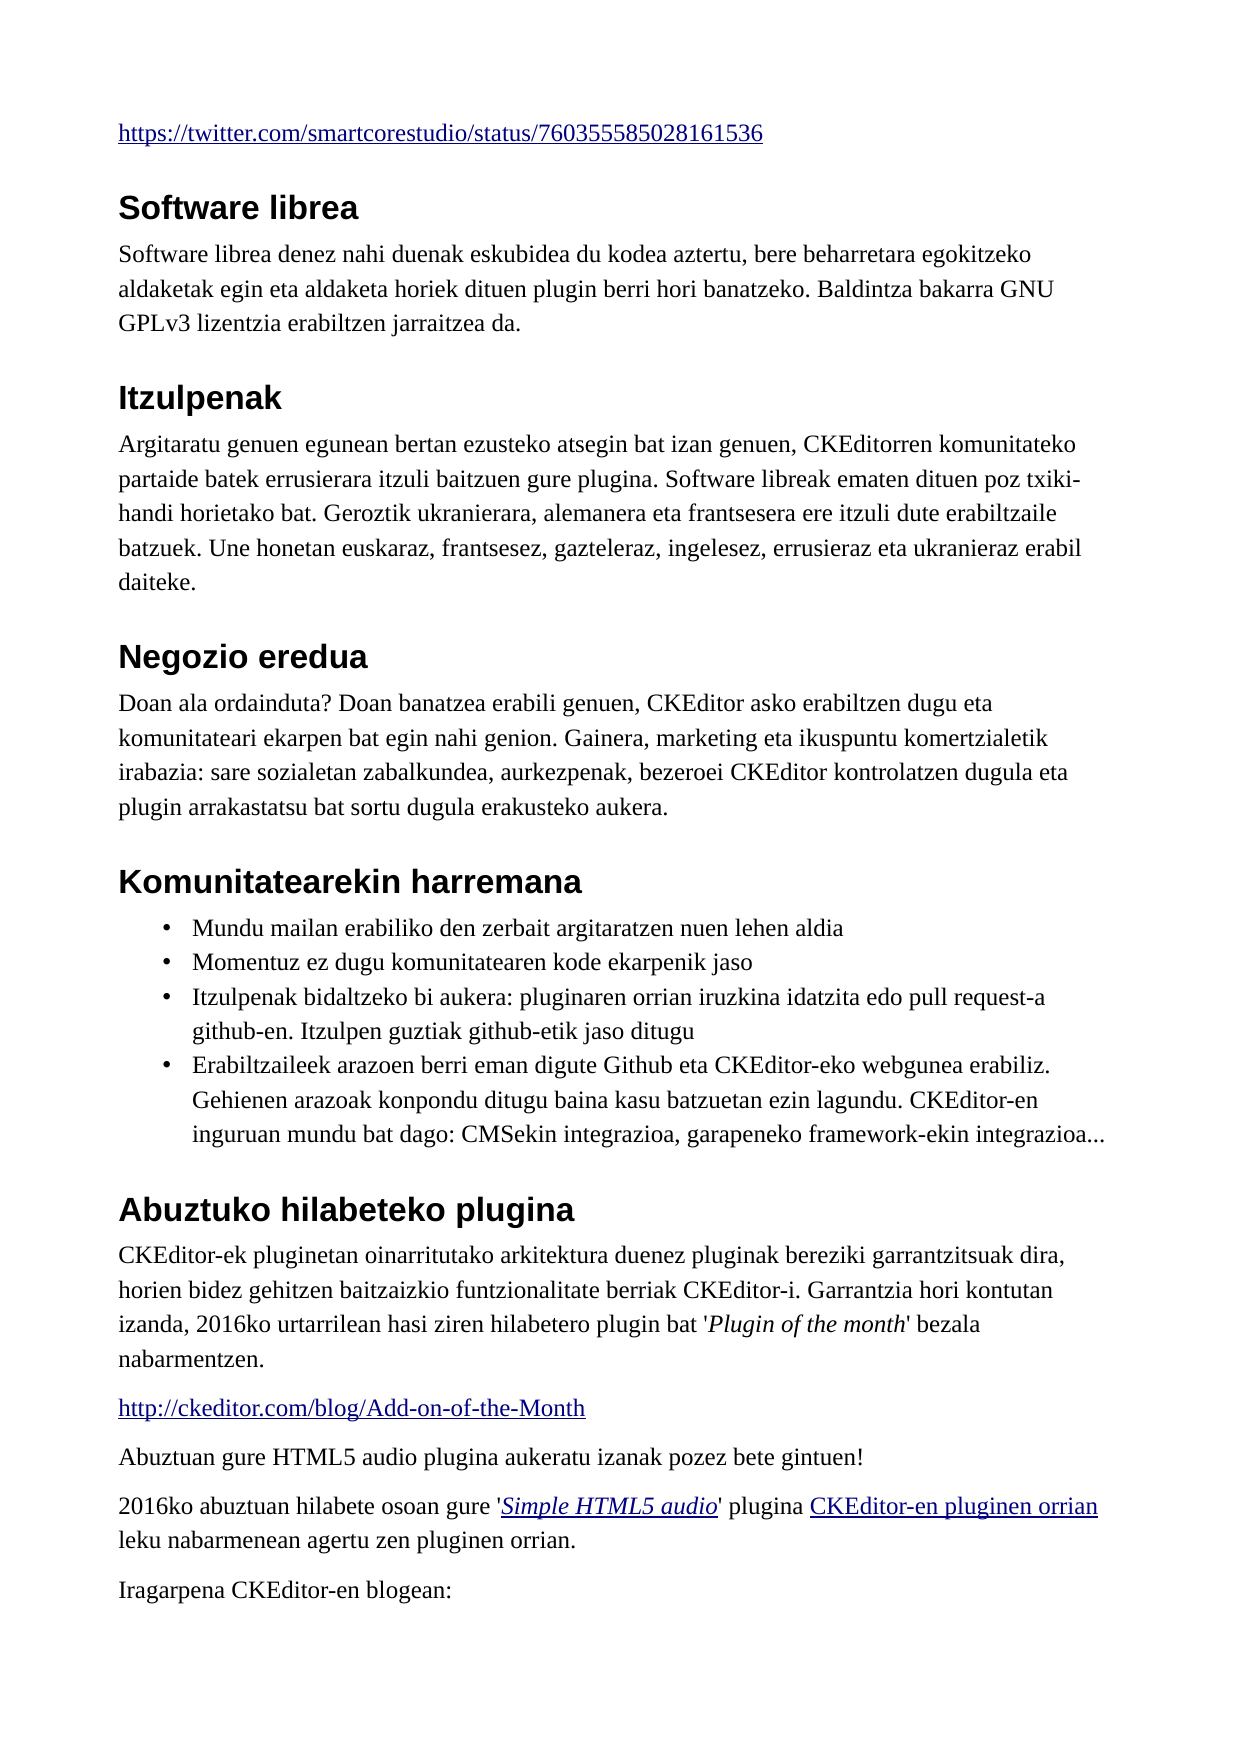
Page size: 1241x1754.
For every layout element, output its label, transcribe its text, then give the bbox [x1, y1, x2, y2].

subtitle Software librea [118, 188, 1122, 227]
text 2016ko abuztuan hilabete osoan gure 'Simple HTML5 audio' plugina CKEditor-en pluginen orrian leku nabarmenean agertu zen pluginen orrian. [118, 1491, 1122, 1554]
text Abuztuan gure HTML5 audio plugina aukeratu izanak pozez bete gintuen! [118, 1442, 1122, 1471]
subtitle Abuztuko hilabeteko plugina [118, 1189, 1122, 1228]
subtitle Itzulpenak [118, 378, 1122, 417]
text Doan ala ordainduta? Doan banatzea erabili genuen, CKEditor asko erabiltzen dugu eta komunitateari ekarpen bat egin nahi genion. Gainera, marketing eta ikuspuntu komertzialetik irabazia: sare sozialetan zabalkundea, aurkezpenak, bezeroei CKEditor kontrolatzen dugula eta plugin arrakastatsu bat sortu dugula erakusteko aukera. [118, 688, 1122, 820]
list Erabiltzaileek arazoen berri eman digute Github eta CKEditor-eko webgunea erabiliz. Gehienen arazoak konpondu ditugu baina kasu batzuetan ezin lagundu. CKEditor-en inguruan mundu bat dago: CMSekin integrazioa, garapeneko framework-ekin integrazioa... [162, 1051, 1122, 1148]
text https://twitter.com/smartcorestudio/status/760355585028161536 [118, 118, 1122, 147]
subtitle Komunitatearekin harremana [118, 861, 1122, 900]
text Iragarpena CKEditor-en blogean: [118, 1575, 1122, 1603]
list Mundu mailan erabiliko den zerbait argitaratzen nuen lehen aldia [162, 913, 1122, 941]
subtitle Negozio eredua [118, 637, 1122, 676]
list Itzulpenak bidaltzeko bi aukera: pluginaren orrian iruzkina idatzita edo pull request-a github-en. Itzulpen guztiak github-etik jaso ditugu [162, 982, 1122, 1045]
text Argitaratu genuen egunean bertan ezusteko atsegin bat izan genuen, CKEditorren komunitateko partaide batek errusierara itzuli baitzuen gure plugina. Software libreak ematen dituen poz txiki-handi horietako bat. Geroztik ukranierara, alemanera eta frantsesera ere itzuli dute erabiltzaile batzuek. Une honetan euskaraz, frantsesez, gazteleraz, ingelesez, errusieraz eta ukranieraz erabil daiteke. [118, 429, 1122, 596]
text Software librea denez nahi duenak eskubidea du kodea aztertu, bere beharretara egokitzeko aldaketak egin eta aldaketa horiek dituen plugin berri hori banatzeko. Baldintza bakarra GNU GPLv3 lizentzia erabiltzen jarraitzea da. [118, 239, 1122, 337]
list Momentuz ez dugu komunitatearen kode ekarpenik jaso [162, 947, 1122, 976]
text CKEditor-ek pluginetan oinarritutako arkitektura duenez pluginak bereziki garrantzitsuak dira, horien bidez gehitzen baitzaizkio funtzionalitate berriak CKEditor-i. Garrantzia hori kontutan izanda, 2016ko urtarrilean hasi ziren hilabetero plugin bat 'Plugin of the month' bezala nabarmentzen. [118, 1241, 1122, 1373]
text http://ckeditor.com/blog/Add-on-of-the-Month [118, 1393, 1122, 1422]
